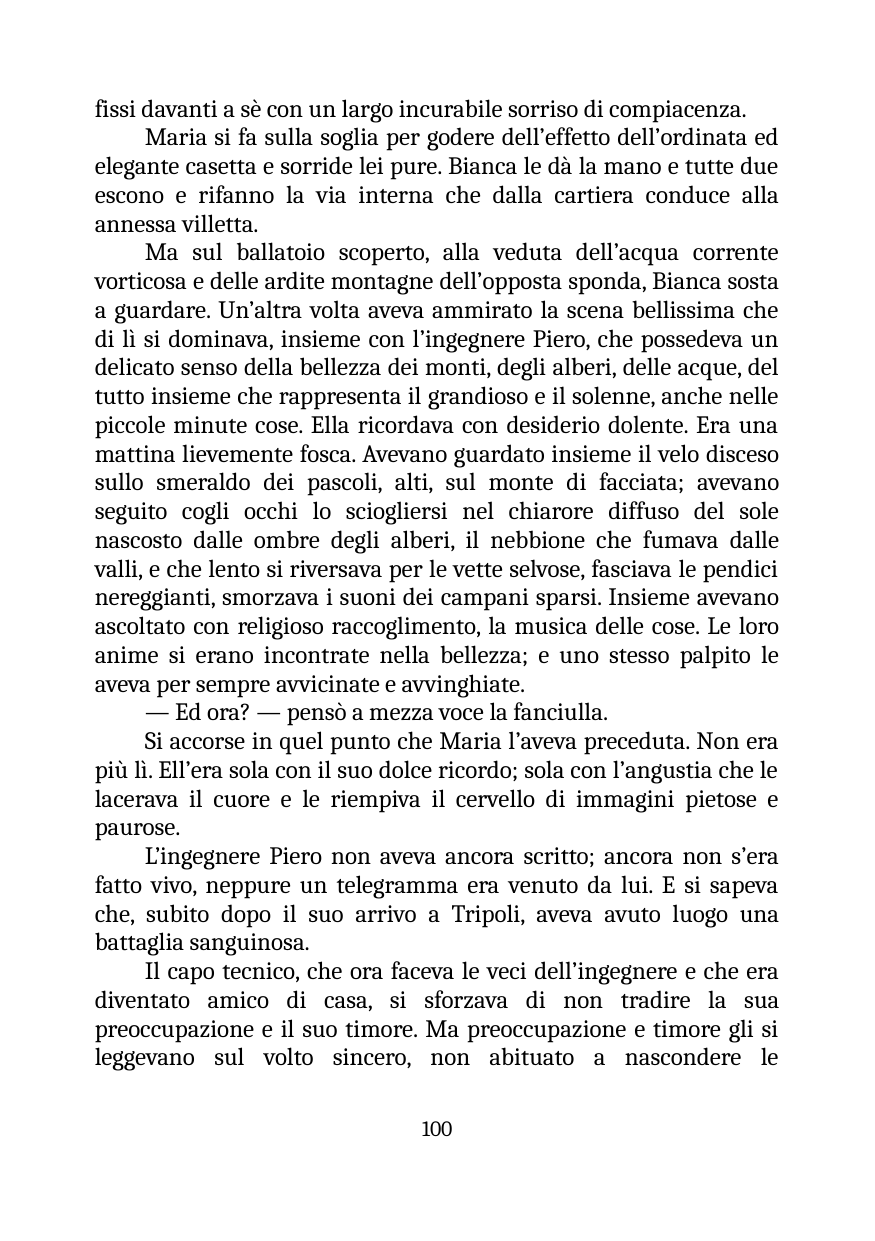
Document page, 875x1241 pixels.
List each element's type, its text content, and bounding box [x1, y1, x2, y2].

text Ma sul ballatoio scoperto, alla veduta dell’acqua corrente vorticosa e delle ardite montagne dell’opposta sponda, Bianca sosta a guardare. Un’altra volta aveva ammirato la scena bellissima che di lì si dominava, insieme con l’ingegnere Piero, che possedeva un delicato senso della bellezza dei monti, degli alberi, delle acque, del tutto insieme che rappresenta il grandioso e il solenne, anche nelle piccole minute cose. Ella ricordava con desiderio dolente. Era una mattina lievemente fosca. Avevano guardato insieme il velo disceso sullo smeraldo dei pascoli, alti, sul monte di facciata; avevano seguito cogli occhi lo sciogliersi nel chiarore diffuso del sole nascosto dalle ombre degli alberi, il nebbione che fumava dalle valli, e che lento si riversava per le vette selvose, fasciava le pendici nereggianti, smorzava i suoni dei campani sparsi. Insieme avevano ascoltato con religioso raccoglimento, la musica delle cose. Le loro anime si erano incontrate nella bellezza; e uno stesso palpito le aveva per sempre avvicinate e avvinghiate. [94, 238, 779, 698]
text Maria si fa sulla soglia per godere dell’effetto dell’ordinata ed elegante casetta e sorride lei pure. Bianca le dà la mano e tutte due escono e rifanno la via interna che dalla cartiera conduce alla annessa villetta. [94, 123, 779, 238]
text Si accorse in quel punto che Maria l’aveva preceduta. Non era più lì. Ell’era sola con il suo dolce ricordo; sola con l’angustia che le lacerava il cuore e le riempiva il cervello di immagini pietose e paurose. [94, 727, 779, 842]
text L’ingegnere Piero non aveva ancora scritto; ancora non s’era fatto vivo, neppure un telegramma era venuto da lui. E si sapeva che, subito dopo il suo arrivo a Tripoli, aveva avuto luogo una battaglia sanguinosa. [94, 842, 779, 957]
text — Ed ora? — pensò a mezza voce la fanciulla. [94, 698, 779, 727]
text Il capo tecnico, che ora faceva le veci dell’ingegnere e che era diventato amico di casa, si sforzava di non tradire la sua preoccupazione e il suo timore. Ma preoccupazione e timore gli si leggevano sul volto sincero, non abituato a nascondere le [94, 957, 779, 1072]
text fissi davanti a sè con un largo incurabile sorriso di compiacenza. [94, 94, 779, 123]
